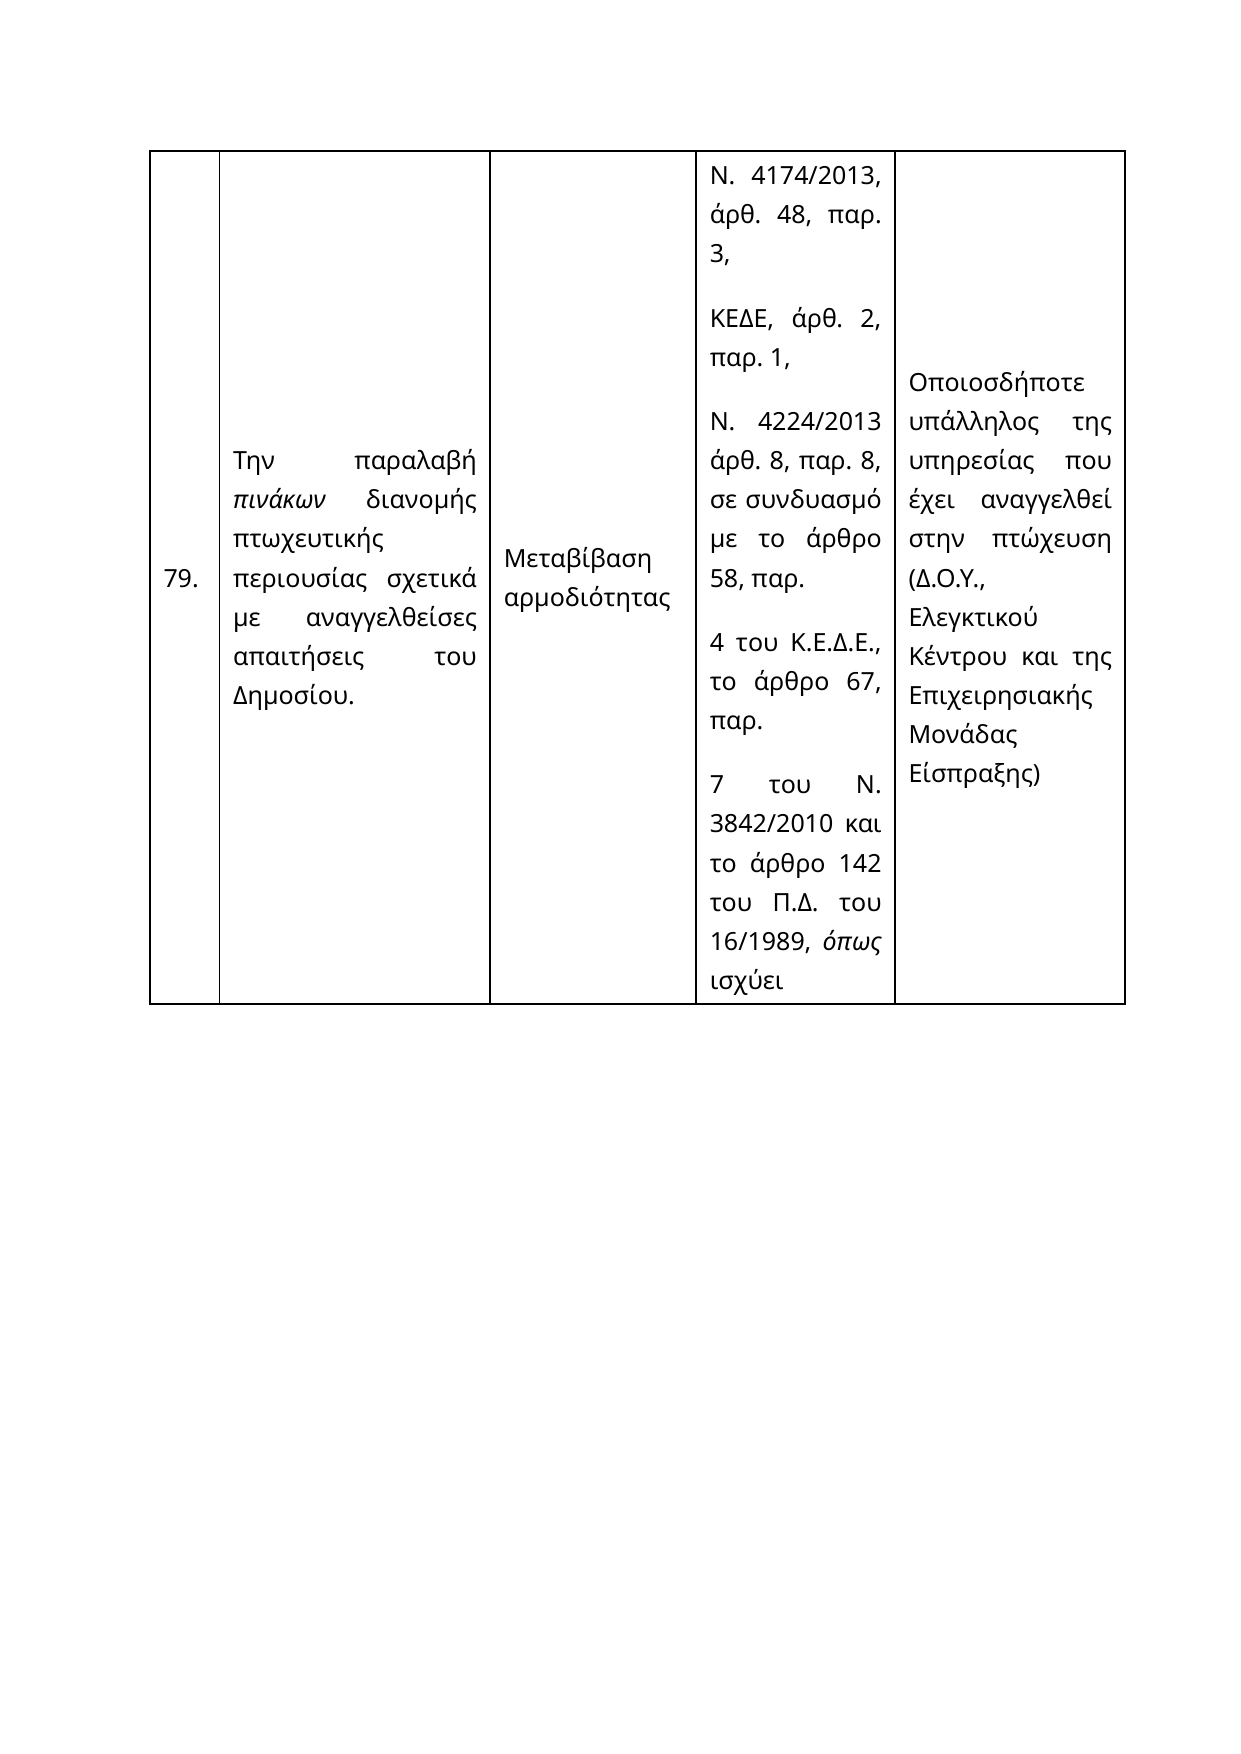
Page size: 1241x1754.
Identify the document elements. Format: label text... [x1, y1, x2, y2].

table_cell 79. [151, 152, 219, 1003]
table_cell Μεταβίβαση αρμοδιότητας [491, 152, 695, 1003]
table_cell Ν. 4174/2013, άρθ. 48, παρ. 3, ΚΕΔΕ, άρθ. 2, παρ. 1, Ν. 4224/2013 άρθ. 8, παρ. 8, σε συνδυασμό με το άρθρο 58, παρ. 4 του Κ.Ε.Δ.Ε., το άρθρο 67, παρ. 7 του Ν. 3842/2010 και το άρθρο 142 του Π.Δ. του 16/1989, όπως ισχύει [697, 152, 894, 1003]
table_cell Οποιοσδήποτε υπάλληλος της υπηρεσίας που έχει αναγγελθεί στην πτώχευση (Δ.Ο.Υ., Ελεγκτικού Κέντρου και της Επιχειρησιακής Μονάδας Είσπραξης) [896, 152, 1124, 1003]
table_cell Την παραλαβή πινάκων διανομής πτωχευτικής περιουσίας σχετικά με αναγγελθείσες απαιτήσεις του Δημοσίου. [220, 152, 489, 1003]
